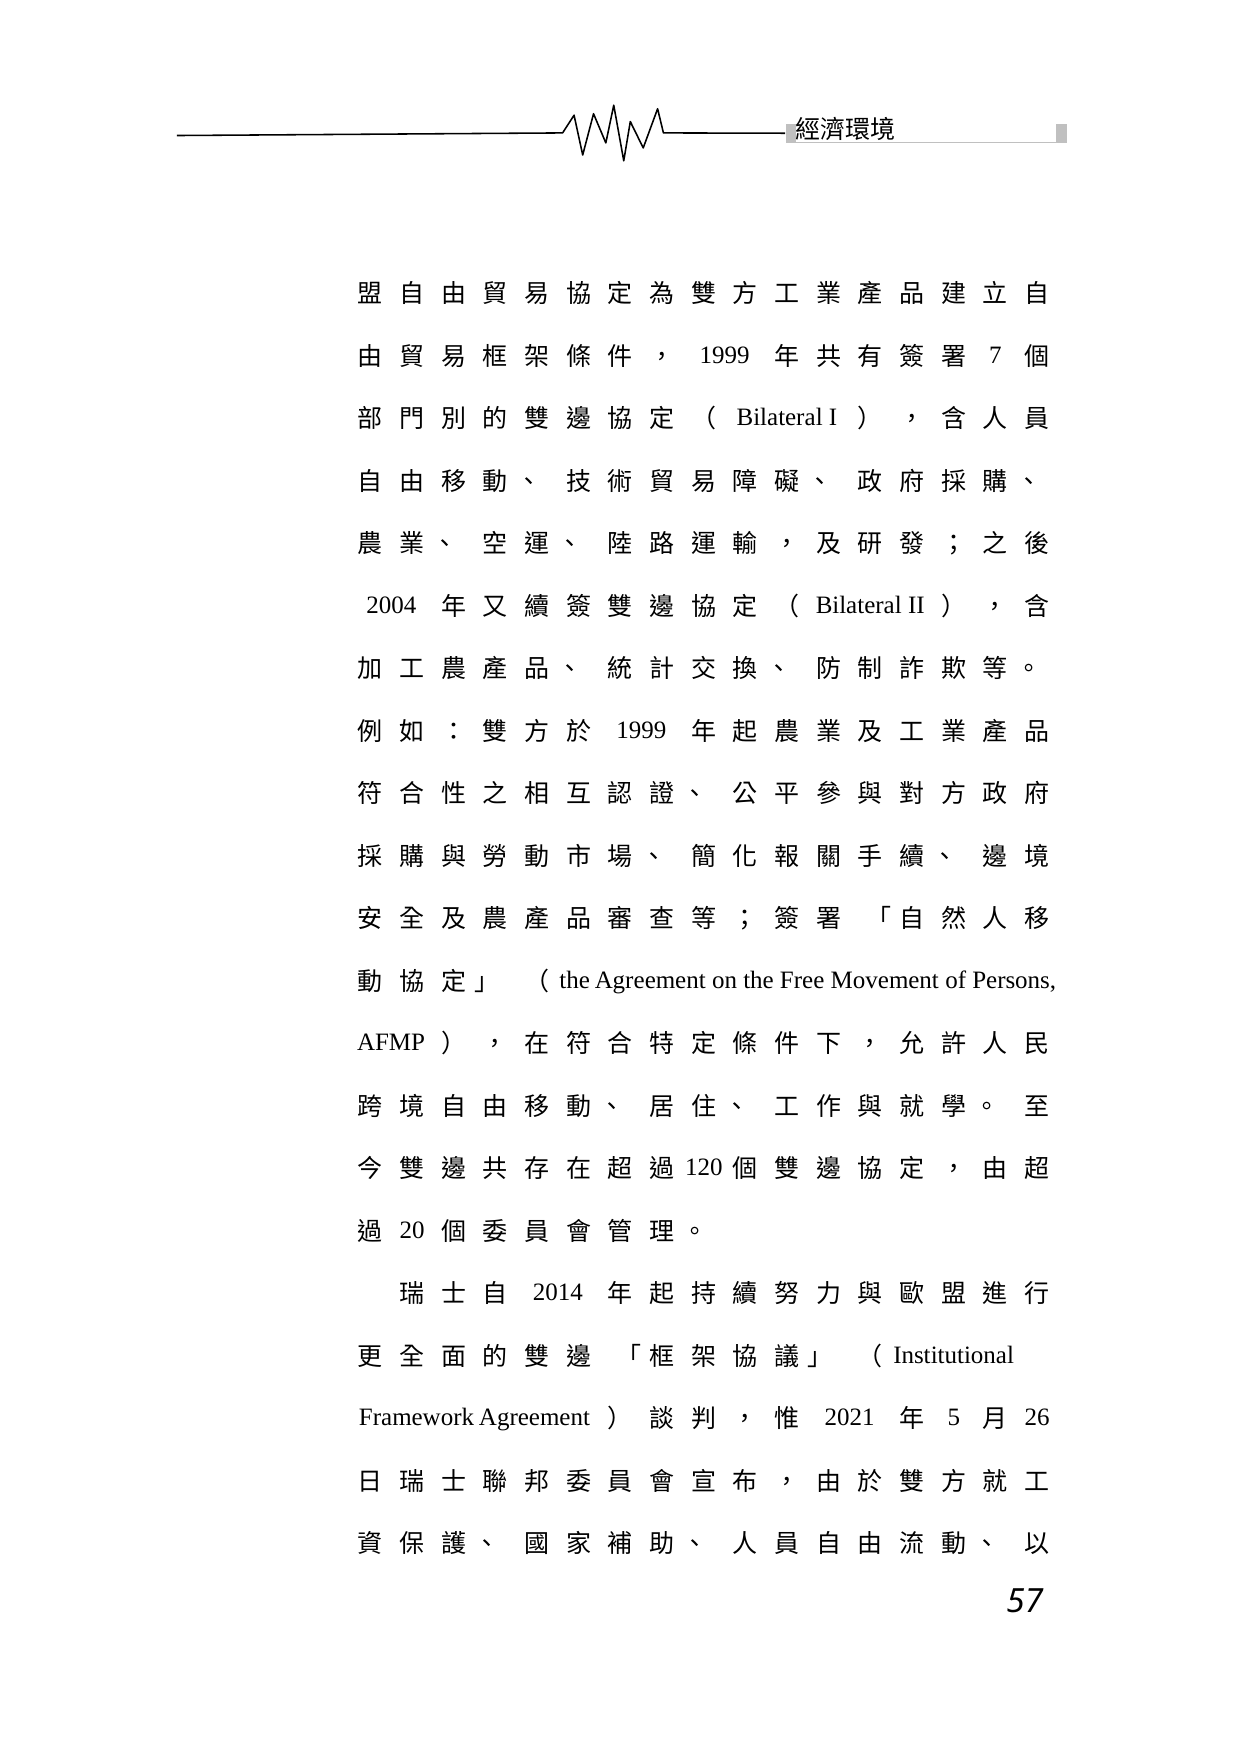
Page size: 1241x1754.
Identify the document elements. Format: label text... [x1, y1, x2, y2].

text 瑞士自2014年起持續努力與歐盟進行更全面的雙邊「框架協議」（Institutional Framework Agreement）談判，惟2021年5月26日瑞士聯邦委員會宣布，由於雙方就工資保護、國家補助、人員自由流動、以 [330, 1250, 1058, 1563]
text 盟自由貿易協定為雙方工業產品建立自由貿易框架條件，1999年共有簽署7個部門別的雙邊協定（Bilateral I），含人員自由移動、技術貿易障礙、政府採購、農業、空運、陸路運輸，及研發；之後2004年又續簽雙邊協定（Bilateral II），含加工農產品、統計交換、防制詐欺等。例如：雙方於1999年起農業及工業產品符合性之相互認證、公平參與對方政府採購與勞動市場、簡化報關手續、邊境安全及農產品審查等；簽署「自然人移動協定」（the Agreement on the Free Movement of Persons, AFMP），在符合特定條件下，允許人民跨境自由移動、居住、工作與就學。至今雙邊共存在超過120個雙邊協定，由超過20個委員會管理。 [330, 250, 1058, 1250]
